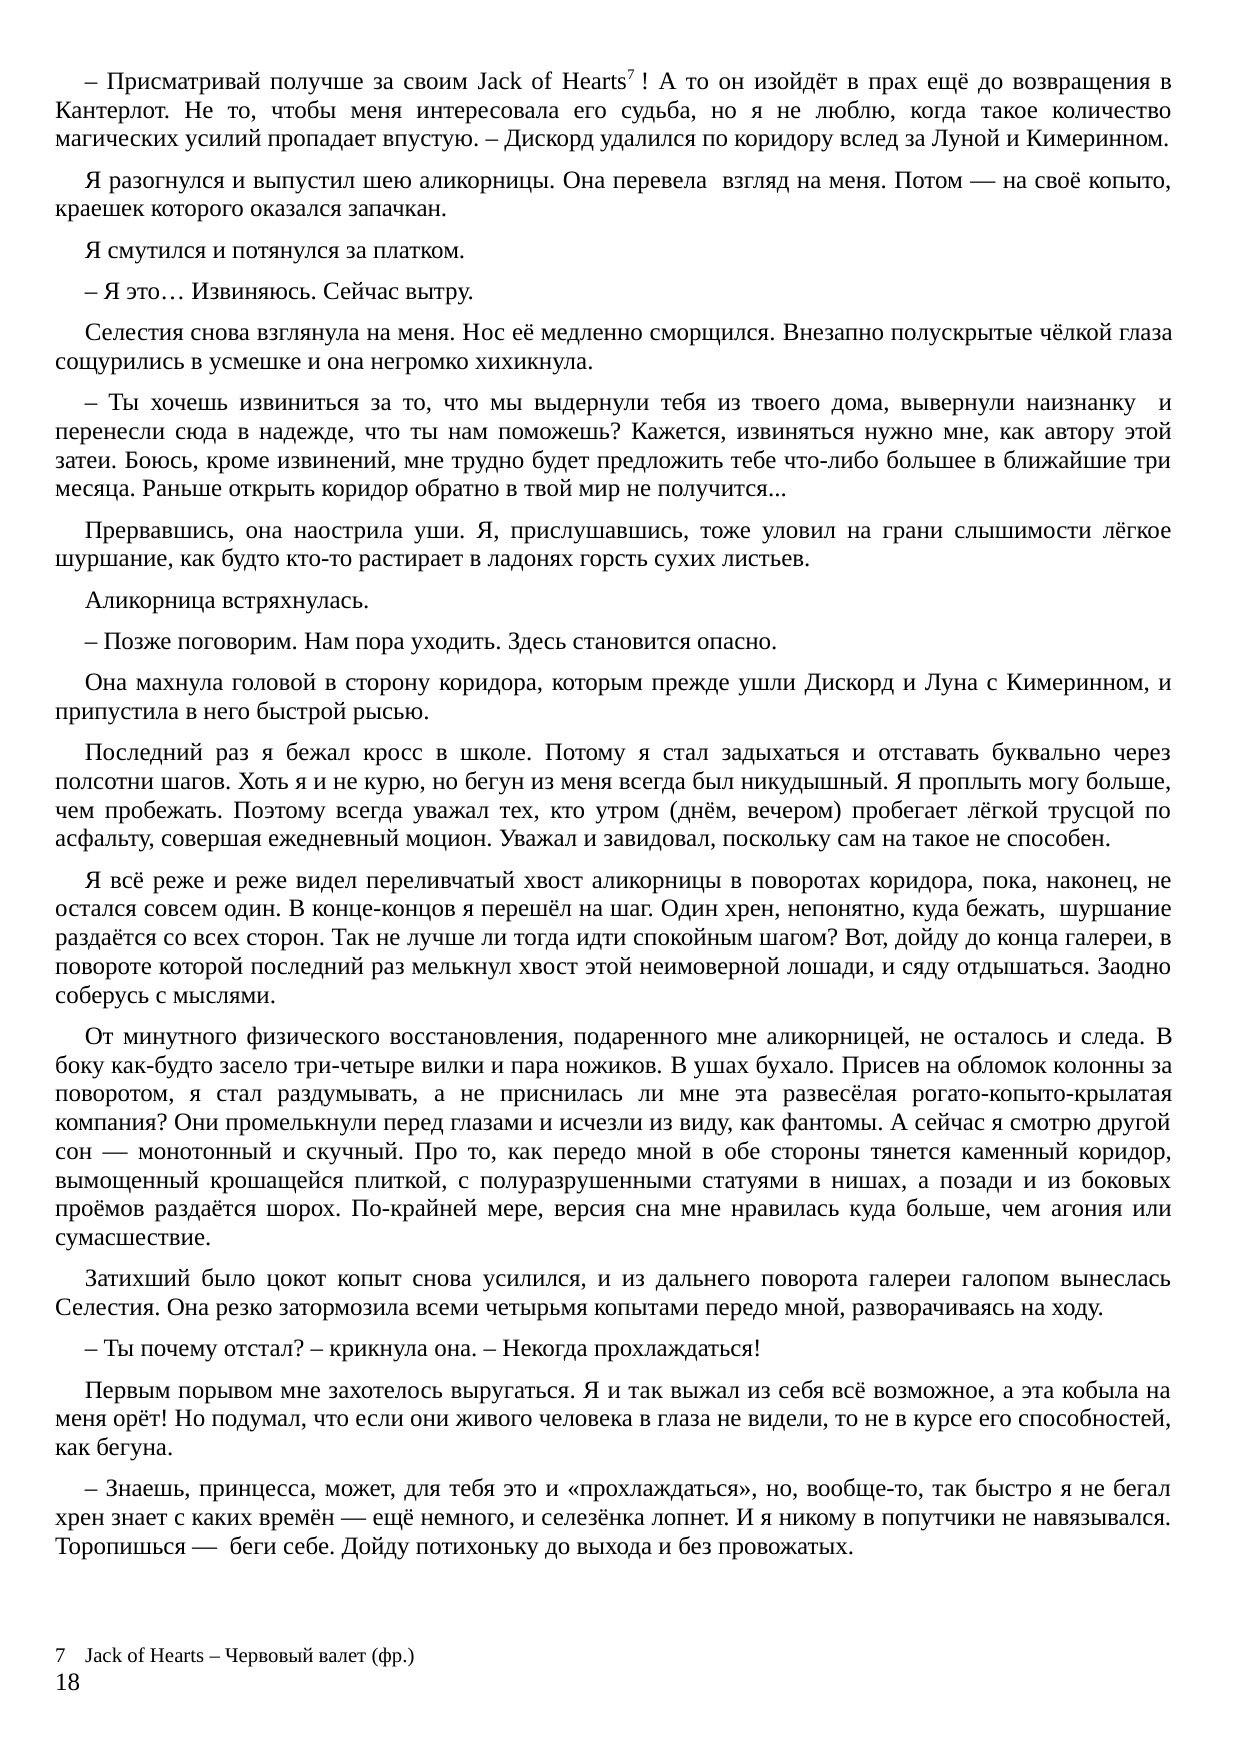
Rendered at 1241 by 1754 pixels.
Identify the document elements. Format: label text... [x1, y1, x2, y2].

text – Знаешь, принцесса, может, для тебя это и «прохлаждаться», но, вообще-то, так быстро я не бегал хрен знает с каких времён — ещё немного, и селезёнка лопнет. И я никому в попутчики не навязывался. Торопишься — беги себе. Дойду потихоньку до выхода и без провожатых. [55, 1473, 1173, 1560]
text Селестия снова взглянула на меня. Нос её медленно сморщился. Внезапно полускрытые чёлкой глаза сощурились в усмешке и она негромко хихикнула. [55, 317, 1173, 375]
text Последний раз я бежал кросс в школе. Потому я стал задыхаться и отставать буквально через полсотни шагов. Хоть я и не курю, но бегун из меня всегда был никудышный. Я проплыть могу больше, чем пробежать. Поэтому всегда уважал тех, кто утром (днём, вечером) пробегает лёгкой трусцой по асфальту, совершая ежедневный моцион. Уважал и завидовал, поскольку сам на такое не способен. [55, 737, 1173, 852]
text – Позже поговорим. Нам пора уходить. Здесь становится опасно. [55, 626, 1173, 655]
text От минутного физического восстановления, подаренного мне аликорницей, не осталось и следа. В боку как-будто засело три-четыре вилки и пара ножиков. В ушах бухало. Присев на обломок колонны за поворотом, я стал раздумывать, а не приснилась ли мне эта развесёлая рогато-копыто-крылатая компания? Они промелькнули перед глазами и исчезли из виду, как фантомы. А сейчас я смотрю другой сон — монотонный и скучный. Про то, как передо мной в обе стороны тянется каменный коридор, вымощенный крошащейся плиткой, с полуразрушенными статуями в нишах, а позади и из боковых проёмов раздаётся шорох. По-крайней мере, версия сна мне нравилась куда больше, чем агония или сумасшествие. [55, 1021, 1173, 1251]
text – Присматривай получше за своим Jack of Hearts ! А то он изойдёт в прах ещё до возвращения в Кантерлот. Не то, чтобы меня интересовала его судьба, но я не люблю, когда такое количество магических усилий пропадает впустую. – Дискорд удалился по коридору вслед за Луной и Кимеринном. [55, 66, 1173, 152]
text Прервавшись, она наострила уши. Я, прислушавшись, тоже уловил на грани слышимости лёгкое шуршание, как будто кто-то растирает в ладонях горсть сухих листьев. [55, 515, 1173, 572]
text Аликорница встряхнулась. [55, 585, 1173, 613]
text – Ты почему отстал? – крикнула она. – Некогда прохлаждаться! [55, 1333, 1173, 1362]
text Я всё реже и реже видел переливчатый хвост аликорницы в поворотах коридора, пока, наконец, не остался совсем один. В конце-концов я перешёл на шаг. Один хрен, непонятно, куда бежать, шуршание раздаётся со всех сторон. Так не лучше ли тогда идти спокойным шагом? Вот, дойду до конца галереи, в повороте которой последний раз мелькнул хвост этой неимоверной лошади, и сяду отдышаться. Заодно соберусь с мыслями. [55, 865, 1173, 1008]
text – Я это… Извиняюсь. Сейчас вытру. [55, 276, 1173, 305]
text Она махнула головой в сторону коридора, которым прежде ушли Дискорд и Луна с Кимеринном, и припустила в него быстрой рысью. [55, 667, 1173, 725]
text Первым порывом мне захотелось выругаться. Я и так выжал из себя всё возможное, а эта кобыла на меня орёт! Но подумал, что если они живого человека в глаза не видели, то не в курсе его способностей, как бегуна. [55, 1375, 1173, 1461]
text Я смутился и потянулся за платком. [55, 235, 1173, 263]
text – Ты хочешь извиниться за то, что мы выдернули тебя из твоего дома, вывернули наизнанку и перенесли сюда в надежде, что ты нам поможешь? Кажется, извиняться нужно мне, как автору этой затеи. Боюсь, кроме извинений, мне трудно будет предложить тебе что-либо большее в ближайшие три месяца. Раньше открыть коридор обратно в твой мир не получится... [55, 387, 1173, 502]
text Я разогнулся и выпустил шею аликорницы. Она перевела взгляд на меня. Потом — на своё копыто, краешек которого оказался запачкан. [55, 165, 1173, 222]
text Затихший было цокот копыт снова усилился, и из дальнего поворота галереи галопом вынеслась Селестия. Она резко затормозила всеми четырьмя копытами передо мной, разворачиваясь на ходу. [55, 1263, 1173, 1321]
text Jack of Hearts – Червовый валет (фр.) [55, 1642, 1173, 1667]
